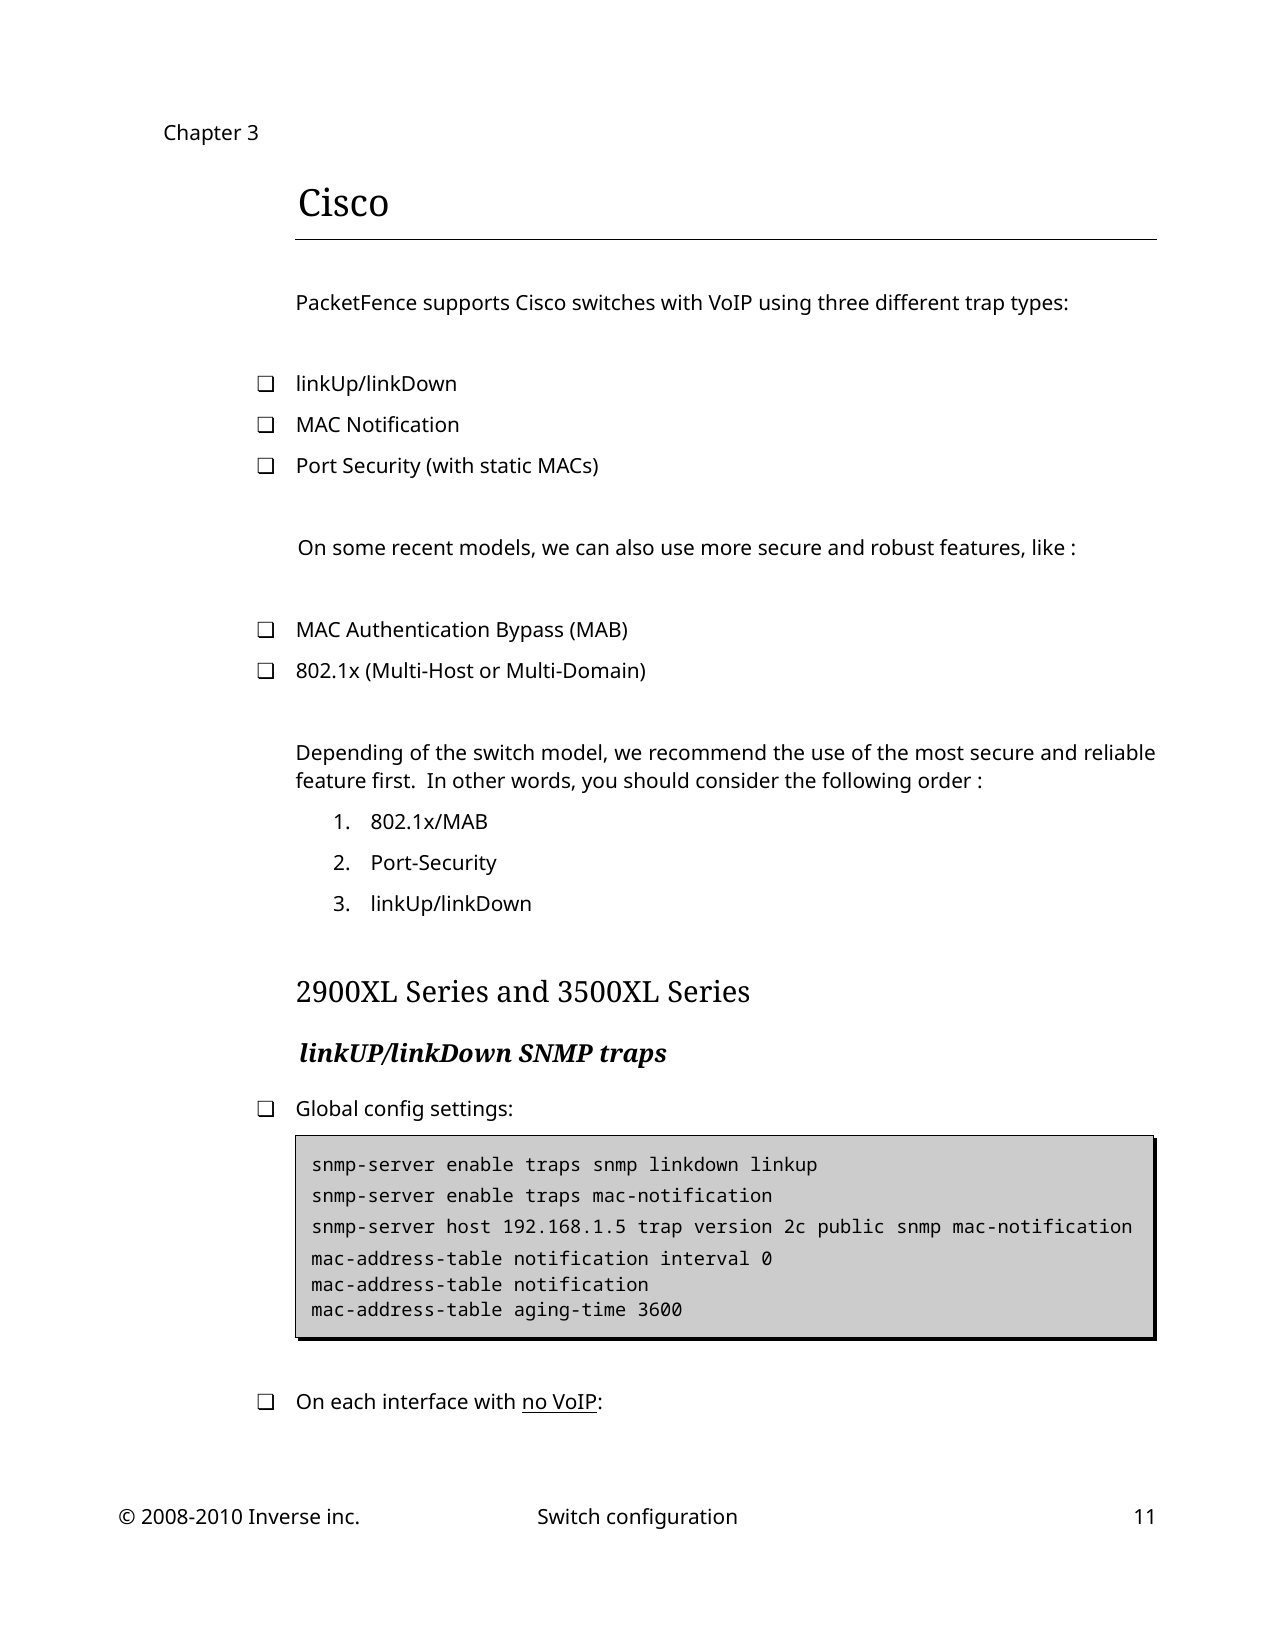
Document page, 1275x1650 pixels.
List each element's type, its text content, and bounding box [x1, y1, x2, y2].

list 802.1x/MAB [333, 807, 1157, 836]
text snmp-server host 192.168.1.5 trap version 2c public snmp mac-notification [296, 1198, 1153, 1229]
list ❏ MAC Notification [256, 411, 1157, 439]
list ❏ On each interface with no VoIP: [256, 1387, 1157, 1416]
text Depending of the switch model, we recommend the use of the most secure and reliable feature first. In other words, you should consider the following order : [295, 738, 1157, 795]
subtitle Cisco [295, 176, 1157, 239]
list linkUp/linkDown [333, 889, 1157, 918]
text PacketFence supports Cisco switches with VoIP using three different trap types: [295, 288, 1157, 316]
text snmp-server enable traps mac-notification [296, 1167, 1153, 1198]
text snmp-server enable traps snmp linkdown linkup [296, 1136, 1153, 1167]
list On some recent models, we can also use more secure and robust features, like : [297, 533, 1157, 562]
subtitle linkUP/linkDown SNMP traps [262, 1036, 1157, 1069]
text mac-address-table notification interval 0 mac-address-table notification mac-address-table aging-time 3600 [296, 1229, 1153, 1337]
subtitle 2900XL Series and 3500XL Series [295, 971, 1157, 1011]
list ❏ MAC Authentication Bypass (MAB) [256, 615, 1157, 644]
list ❏ Port Security (with static MACs) [256, 451, 1157, 480]
list ❏ Global config settings: [256, 1094, 1157, 1123]
list Port-Security [333, 848, 1157, 877]
list ❏ 802.1x (Multi-Host or Multi-Domain) [256, 656, 1157, 684]
list ❏ linkUp/linkDown [256, 369, 1157, 398]
